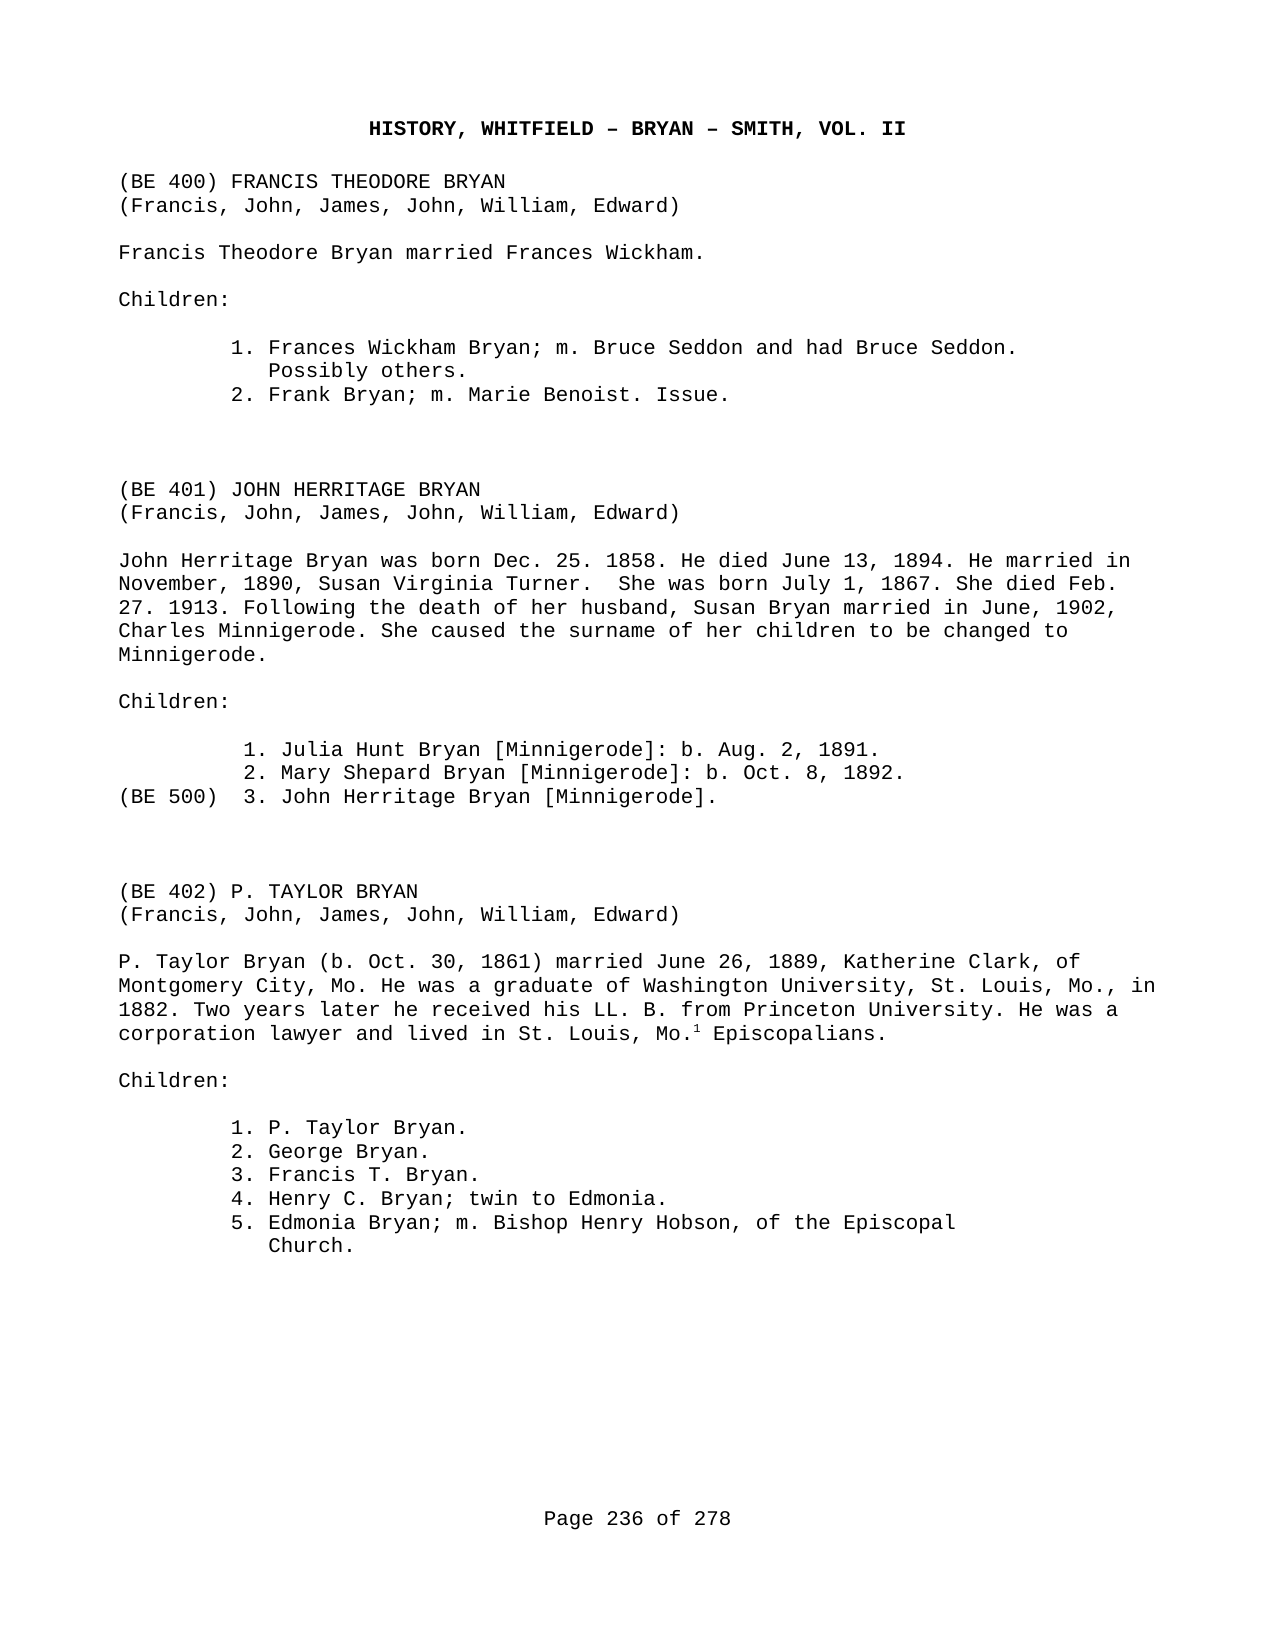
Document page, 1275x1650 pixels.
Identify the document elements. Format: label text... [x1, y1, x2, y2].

text 1. Frances Wickham Bryan; m. Bruce Seddon and had Bruce Seddon. [118, 337, 1157, 360]
text 2. Mary Shepard Bryan [Minnigerode]: b. Oct. 8, 1892. [118, 762, 1157, 786]
text Children: [118, 691, 1157, 715]
text Children: [118, 289, 1157, 313]
text Children: [118, 1070, 1157, 1093]
text Possibly others. [118, 360, 1157, 384]
text (BE 400) FRANCIS THEODORE BRYAN [118, 171, 1157, 195]
text P. Taylor Bryan (b. Oct. 30, 1861) married June 26, 1889, Katherine Clark, of Montgomery City, Mo. He was a graduate of Washington University, St. Louis, Mo., in 1882. Two years later he received his LL. B. from Princeton University. He was a corporation lawyer and lived in St. Louis, Mo.1 Episcopalians. [118, 952, 1157, 1046]
text (Francis, John, James, John, William, Edward) [118, 502, 1157, 526]
text (Francis, John, James, John, William, Edward) [118, 195, 1157, 218]
text (BE 401) JOHN HERRITAGE BRYAN [118, 479, 1157, 502]
text John Herritage Bryan was born Dec. 25. 1858. He died June 13, 1894. He married in November, 1890, Susan Virginia Turner. She was born July 1, 1867. She died Feb. 27. 1913. Following the death of her husband, Susan Bryan married in June, 1902, Charles Minnigerode. She caused the surname of her children to be changed to Minnigerode. [118, 549, 1157, 668]
text 2. Frank Bryan; m. Marie Benoist. Issue. [118, 384, 1157, 408]
text Church. [118, 1235, 1157, 1259]
text (Francis, John, James, John, William, Edward) [118, 904, 1157, 928]
text 5. Edmonia Bryan; m. Bishop Henry Hobson, of the Episcopal [118, 1212, 1157, 1235]
text 4. Henry C. Bryan; twin to Edmonia. [118, 1188, 1157, 1212]
text 1. Julia Hunt Bryan [Minnigerode]: b. Aug. 2, 1891. [118, 739, 1157, 762]
text 3. Francis T. Bryan. [118, 1164, 1157, 1188]
text 2. George Bryan. [118, 1141, 1157, 1164]
text (BE 402) P. TAYLOR BRYAN [118, 881, 1157, 904]
text 1. P. Taylor Bryan. [118, 1117, 1157, 1141]
text Francis Theodore Bryan married Frances Wickham. [118, 242, 1157, 266]
text (BE 500) 3. John Herritage Bryan [Minnigerode]. [118, 786, 1157, 810]
